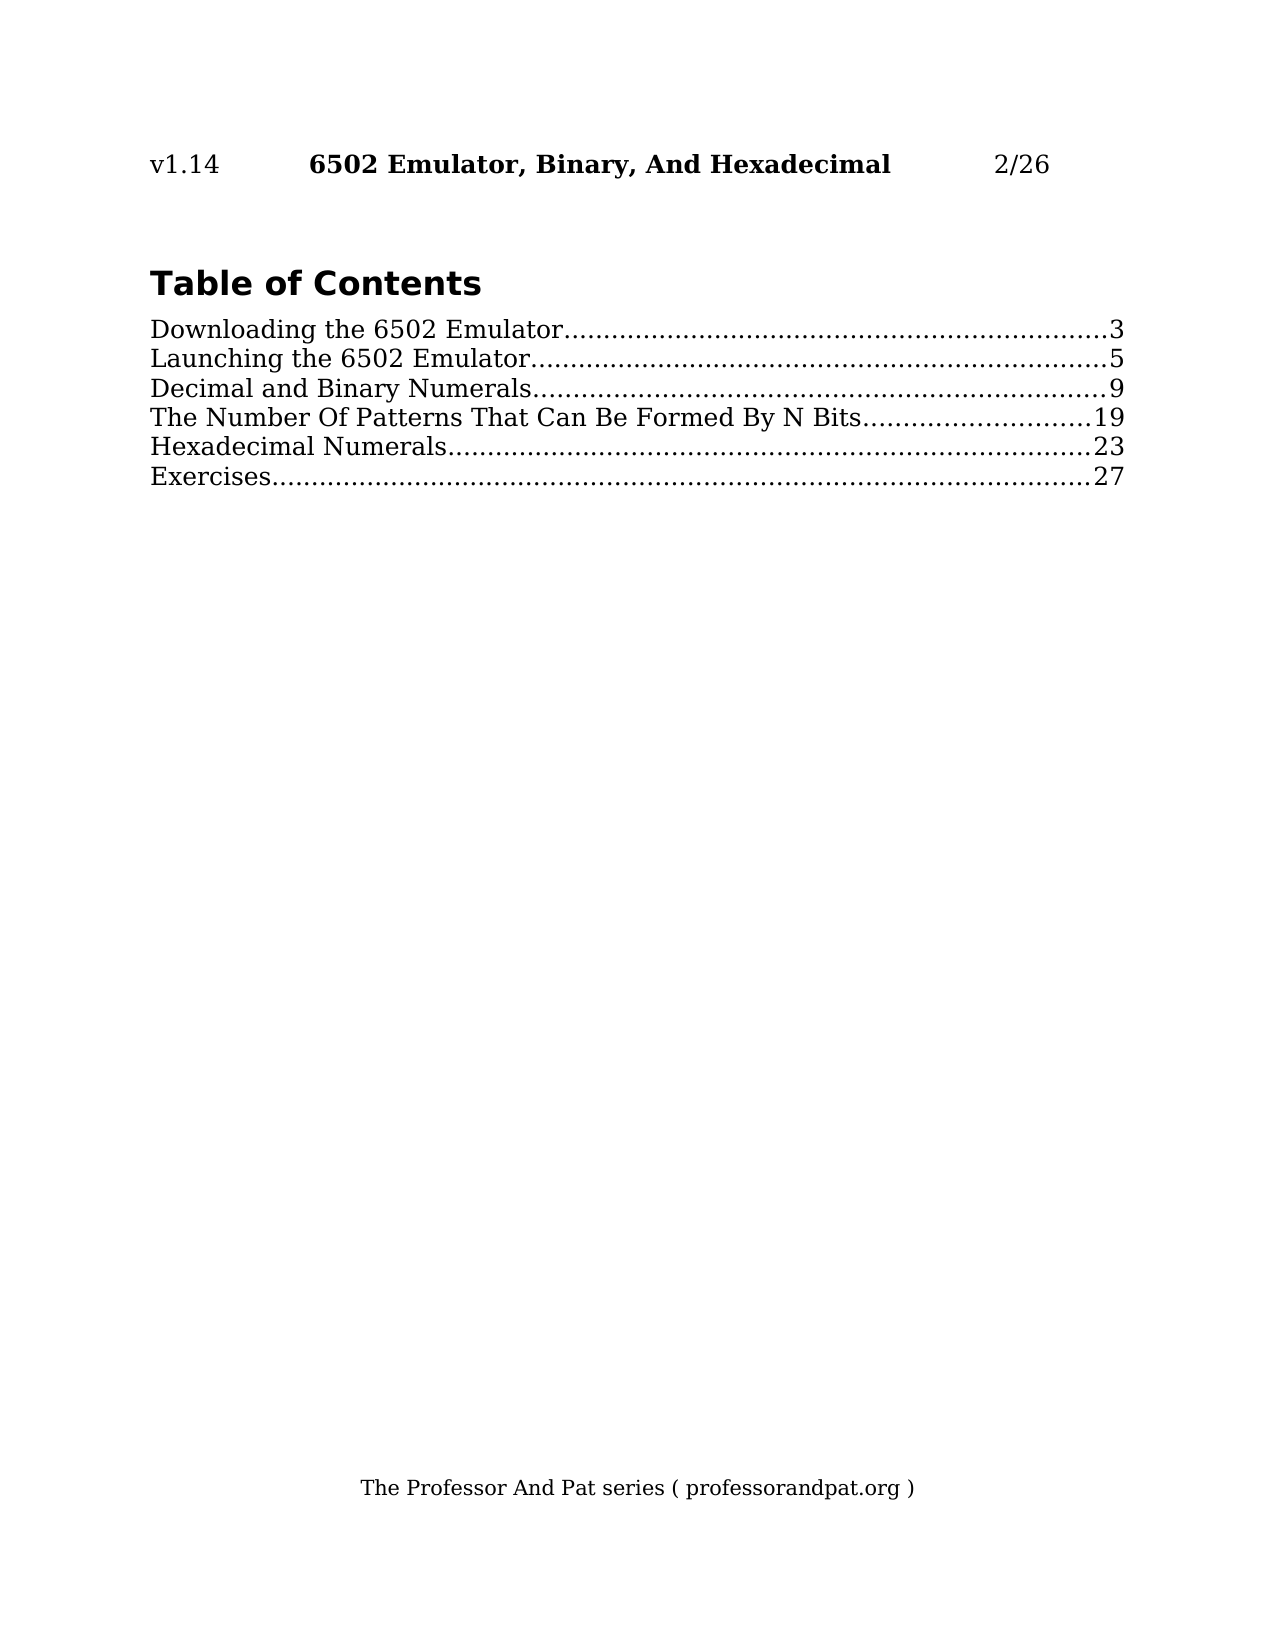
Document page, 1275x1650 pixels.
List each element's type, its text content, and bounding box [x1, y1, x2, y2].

text Downloading the 6502 Emulator 3 [150, 315, 1125, 344]
subtitle Table of Contents [150, 264, 1125, 303]
text Exercises 27 [150, 462, 1125, 491]
text Hexadecimal Numerals 23 [150, 432, 1125, 462]
text Decimal and Binary Numerals 9 [150, 374, 1125, 403]
text Launching the 6502 Emulator 5 [150, 344, 1125, 374]
text The Number Of Patterns That Can Be Formed By N Bits 19 [150, 403, 1125, 432]
